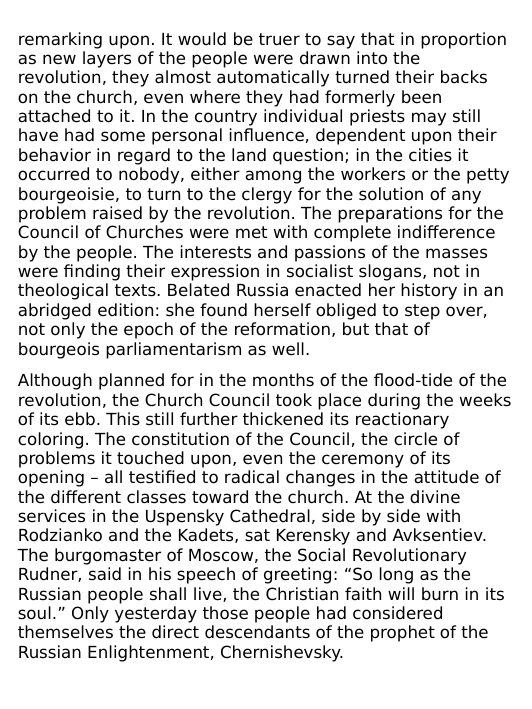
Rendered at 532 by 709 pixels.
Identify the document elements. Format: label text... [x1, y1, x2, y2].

text remarking upon. It would be truer to say that in proportion as new layers of the people were drawn into the revolution, they almost automatically turned their backs on the church, even where they had formerly been attached to it. In the country individual priests may still have had some personal influence, dependent upon their behavior in regard to the land question; in the cities it occurred to nobody, either among the workers or the petty bourgeoisie, to turn to the clergy for the solution of any problem raised by the revolution. The preparations for the Council of Churches were met with complete indifference by the people. The interests and passions of the masses were finding their expression in socialist slogans, not in theological texts. Belated Russia enacted her history in an abridged edition: she found herself obliged to step over, not only the epoch of the reformation, but that of bourgeois parliamentarism as well. [18, 29, 514, 359]
text Although planned for in the months of the flood-tide of the revolution, the Church Council took place during the weeks of its ebb. This still further thickened its reactionary coloring. The constitution of the Council, the circle of problems it touched upon, even the ceremony of its opening – all testified to radical changes in the attitude of the different classes toward the church. At the divine services in the Uspensky Cathedral, side by side with Rodzianko and the Kadets, sat Kerensky and Avksentiev. The burgomaster of Moscow, the Social Revolutionary Rudner, said in his speech of greeting: “So long as the Russian people shall live, the Christian faith will burn in its soul.” Only yesterday those people had considered themselves the direct descendants of the prophet of the Russian Enlightenment, Chernishevsky. [18, 371, 514, 662]
